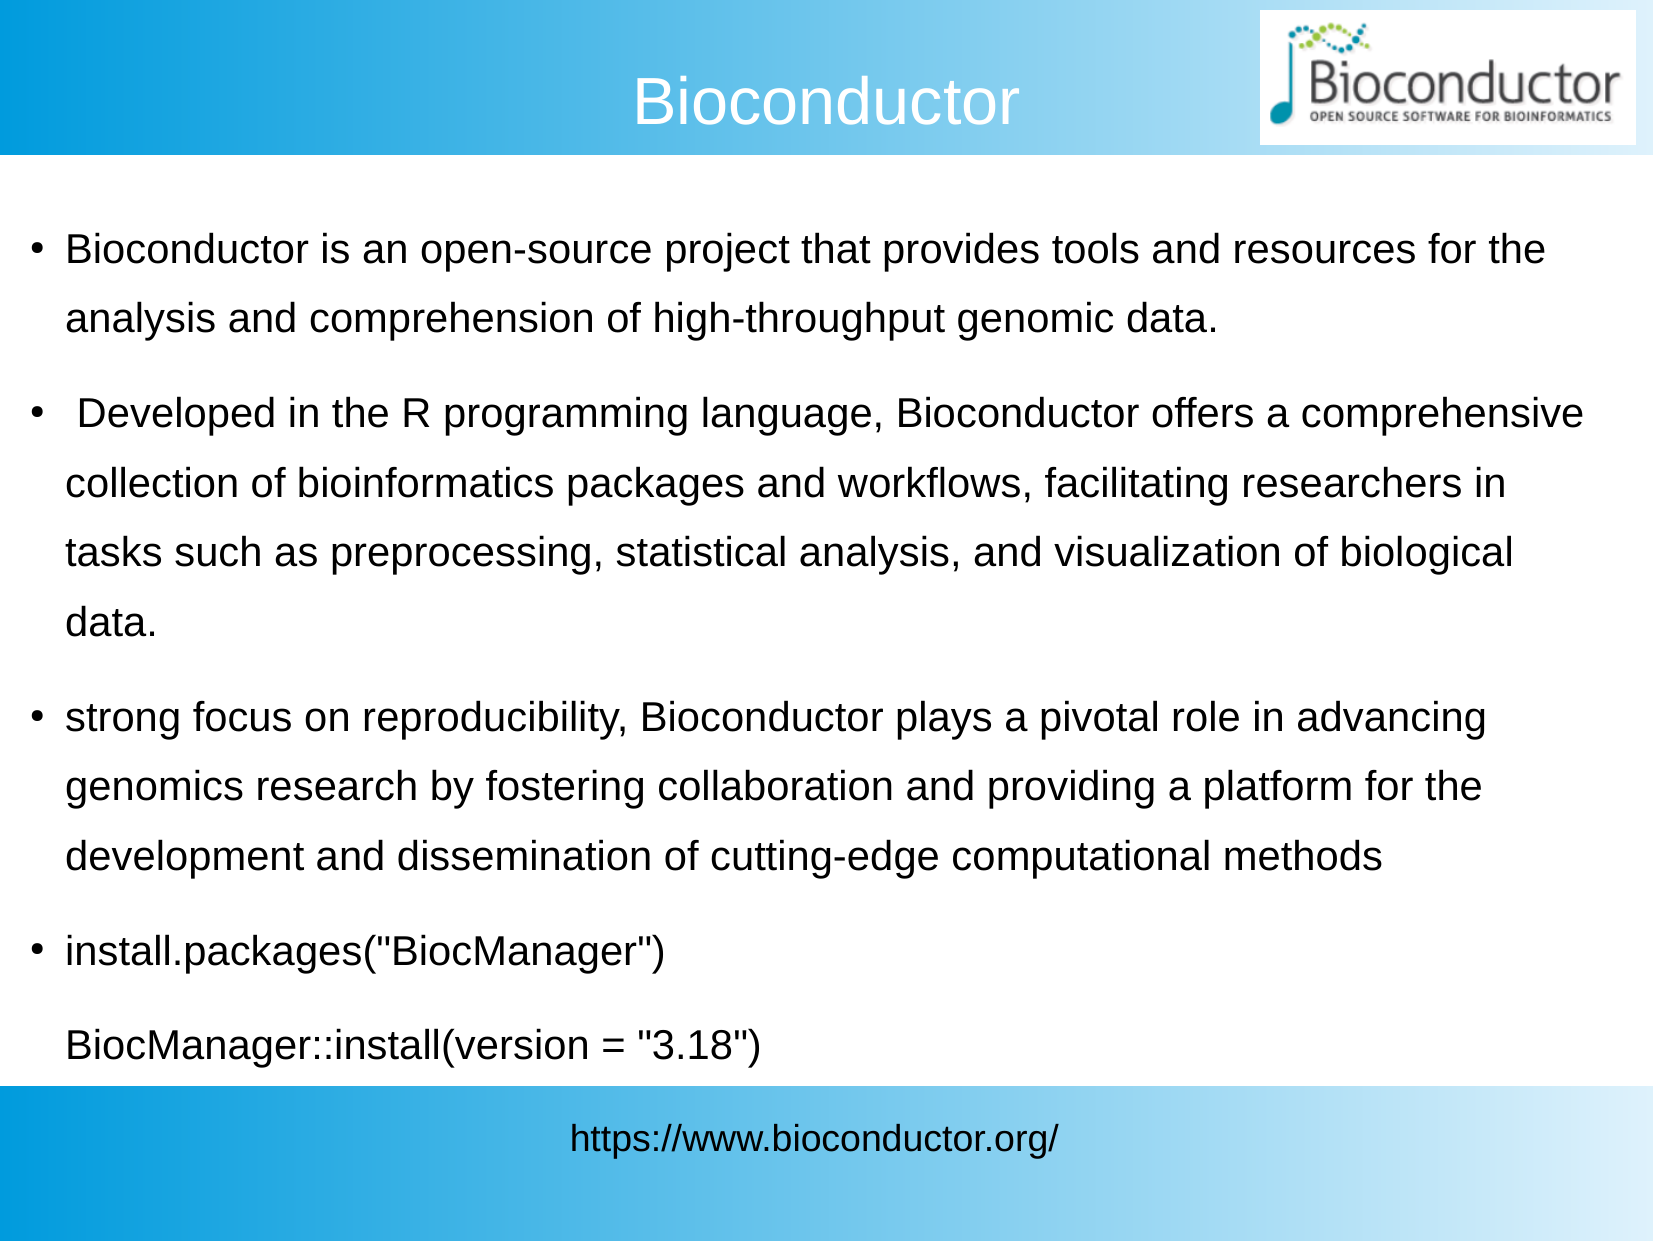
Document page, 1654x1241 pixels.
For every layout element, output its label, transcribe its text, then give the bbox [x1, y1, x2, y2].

text_box https://www.bioconductor.org/ [555, 1110, 1074, 1167]
picture [1260, 10, 1636, 145]
text_box Bioconductor is an open-source project that provides tools and resources for the analysis and comprehension of high-throughput genomic data. Developed in the R programming language, Bioconductor offers a comprehensive collection of bioinformatics packages and workflows, facilitating researchers in tasks such as preprocessing, statistical analysis, and visualization of biological data. strong focus on reproducibility, Bioconductor plays a pivotal role in advancing genomics research by fostering collaboration and providing a platform for the development and dissemination of cutting-edge computational methods install.packages("BiocManager") BiocManager::install(version = "3.18") [15, 195, 1621, 1076]
title Bioconductor [82, 49, 1571, 155]
